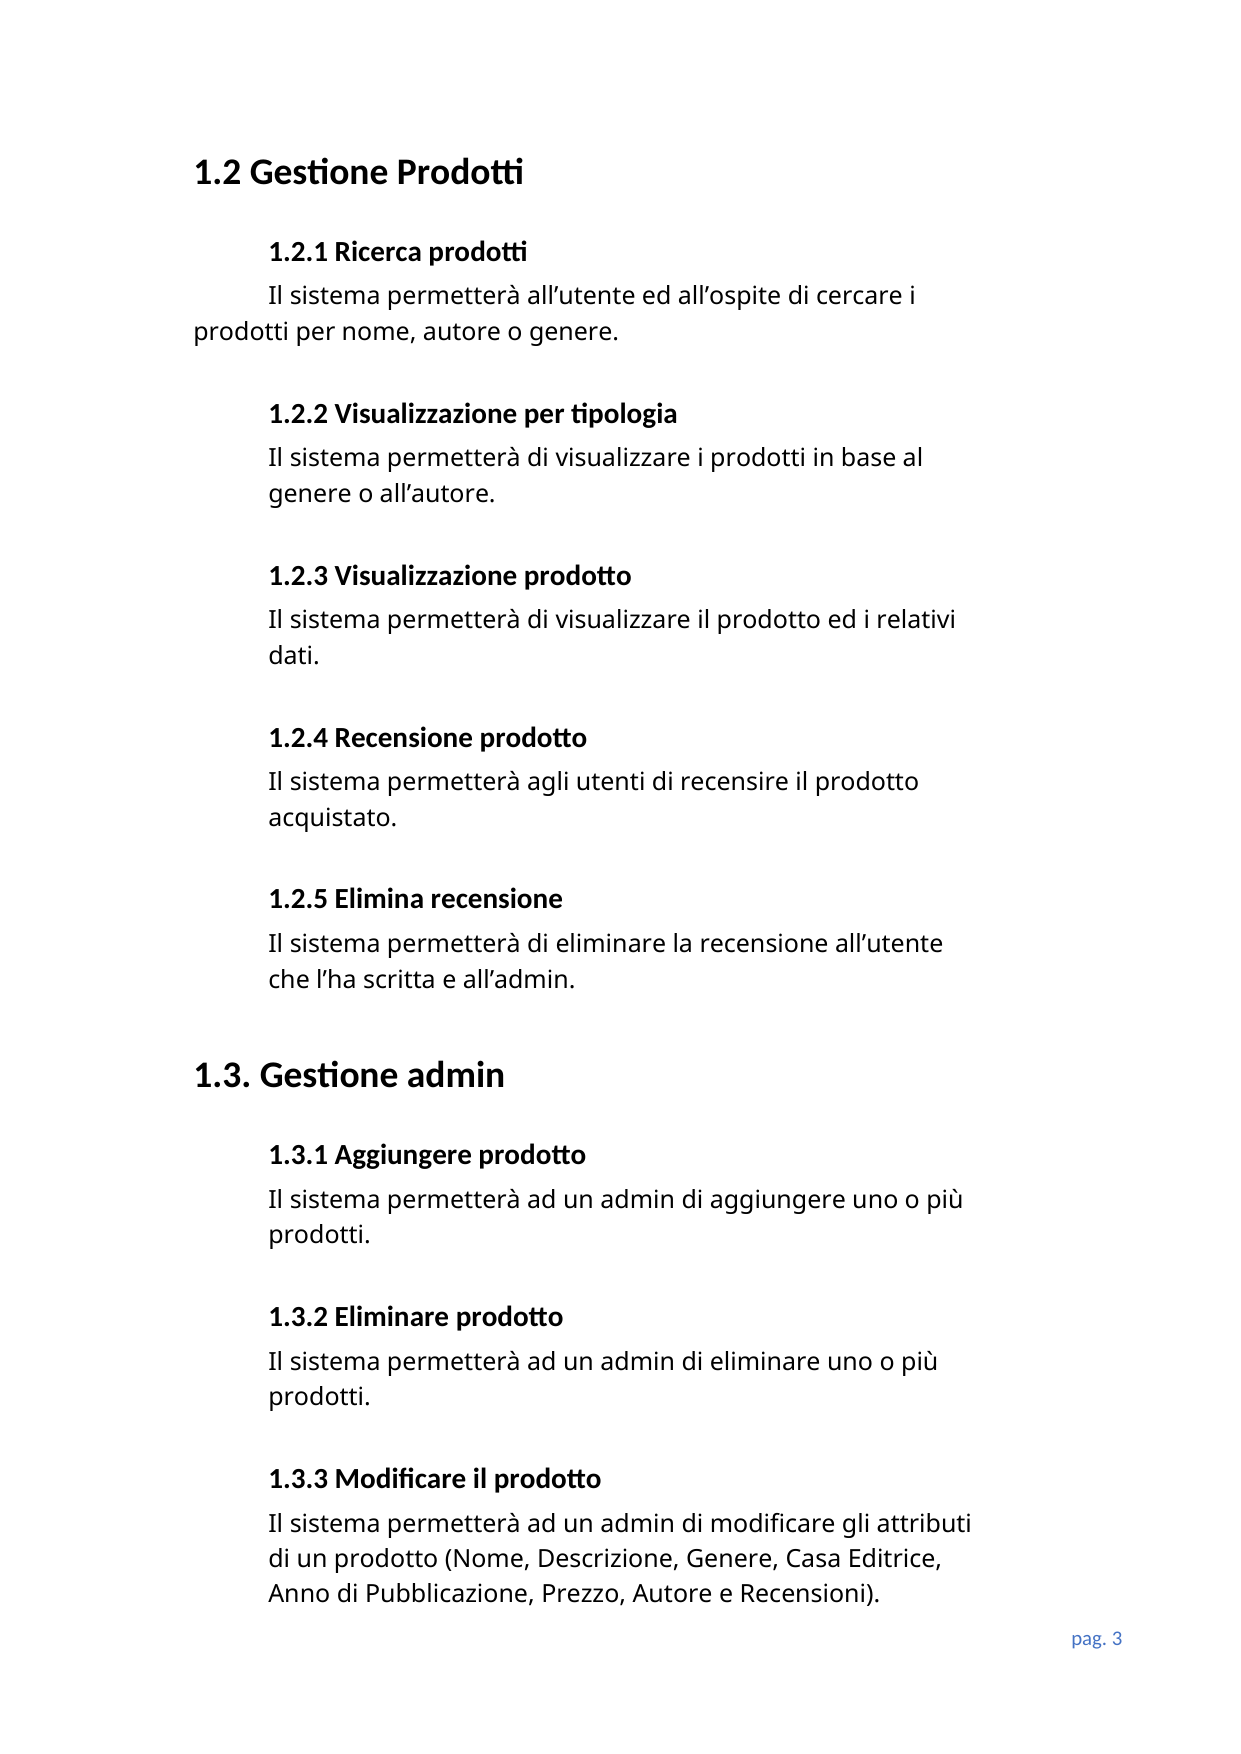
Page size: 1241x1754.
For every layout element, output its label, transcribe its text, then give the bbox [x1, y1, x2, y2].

subtitle 1.2.1 Ricerca prodotti [193, 233, 1122, 268]
subtitle 1.2 Gestione Prodotti [118, 148, 1122, 193]
subtitle 1.2.5 Elimina recensione [193, 881, 1122, 916]
subtitle 1.3.1 Aggiungere prodotto [193, 1136, 1122, 1172]
text Il sistema permetterà all’utente ed all’ospite di cercare i prodotti per nome, autore o genere. [118, 278, 1122, 347]
subtitle 1.2.2 Visualizzazione per tipologia [193, 395, 1122, 430]
text Il sistema permetterà agli utenti di recensire il prodotto acquistato. [118, 764, 1122, 833]
subtitle 1.2.4 Recensione prodotto [193, 719, 1122, 754]
text Il sistema permetterà di visualizzare i prodotti in base al genere o all’autore. [118, 440, 1122, 509]
text Il sistema permetterà ad un admin di modificare gli attributi di un prodotto (Nome, Descrizione, Genere, Casa Editrice, Anno di Pubblicazione, Prezzo, Autore e Recensioni). [118, 1505, 1122, 1610]
text Il sistema permetterà di visualizzare il prodotto ed i relativi dati. [118, 602, 1122, 671]
text Il sistema permetterà di eliminare la recensione all’utente che l’ha scritta e all’admin. [118, 926, 1122, 995]
subtitle 1.2.3 Visualizzazione prodotto [193, 557, 1122, 592]
subtitle 1.3.2 Eliminare prodotto [193, 1298, 1122, 1334]
subtitle 1.3. Gestione admin [118, 1051, 1122, 1097]
text Il sistema permetterà ad un admin di eliminare uno o più prodotti. [118, 1343, 1122, 1413]
subtitle 1.3.3 Modificare il prodotto [193, 1460, 1122, 1496]
text Il sistema permetterà ad un admin di aggiungere uno o più prodotti. [118, 1181, 1122, 1251]
